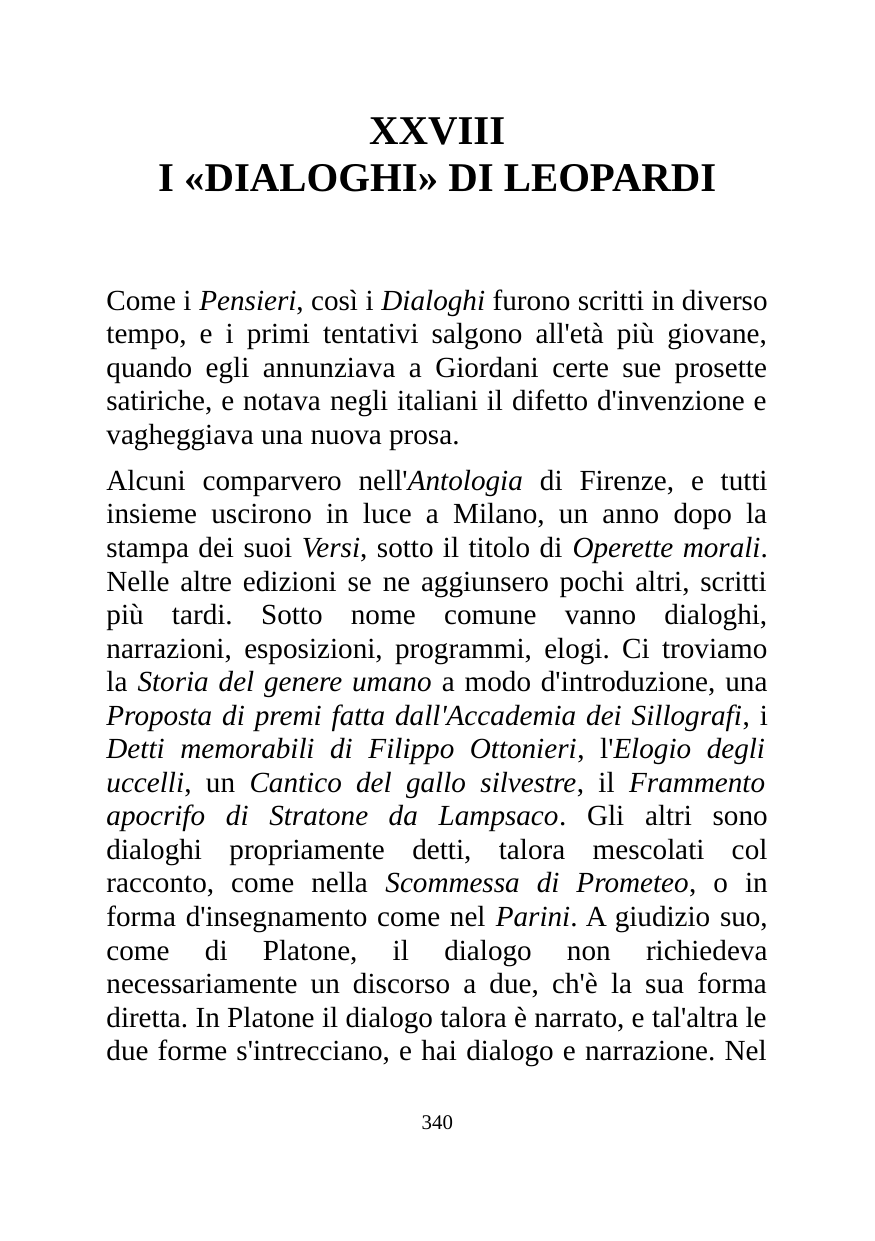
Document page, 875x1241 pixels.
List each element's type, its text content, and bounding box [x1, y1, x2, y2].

subtitle XXVIII I «DIALOGHI» DI LEOPARDI [106, 106, 768, 200]
text Come i Pensieri, così i Dialoghi furono scritti in diverso tempo, e i primi tentativi salgono all'età più giovane, quando egli annunziava a Giordani certe sue prosette satiriche, e notava negli italiani il difetto d'invenzione e vagheggiava una nuova prosa. [106, 283, 768, 451]
text Alcuni comparvero nell'Antologia di Firenze, e tutti insieme uscirono in luce a Milano, un anno dopo la stampa dei suoi Versi, sotto il titolo di Operette morali. Nelle altre edizioni se ne aggiunsero pochi altri, scritti più tardi. Sotto nome comune vanno dialoghi, narrazioni, esposizioni, programmi, elogi. Ci troviamo la Storia del genere umano a modo d'introduzione, una Proposta di premi fatta dall'Accademia dei Sillografi, i Detti memorabili di Filippo Ottonieri, l'Elogio degli uccelli, un Cantico del gallo silvestre, il Frammento apocrifo di Stratone da Lampsaco. Gli altri sono dialoghi propriamente detti, talora mescolati col racconto, come nella Scommessa di Prometeo, o in forma d'insegnamento come nel Parini. A giudizio suo, come di Platone, il dialogo non richiedeva necessariamente un discorso a due, ch'è la sua forma diretta. In Platone il dialogo talora è narrato, e tal'altra le due forme s'intrecciano, e hai dialogo e narrazione. Nel [106, 463, 768, 1067]
